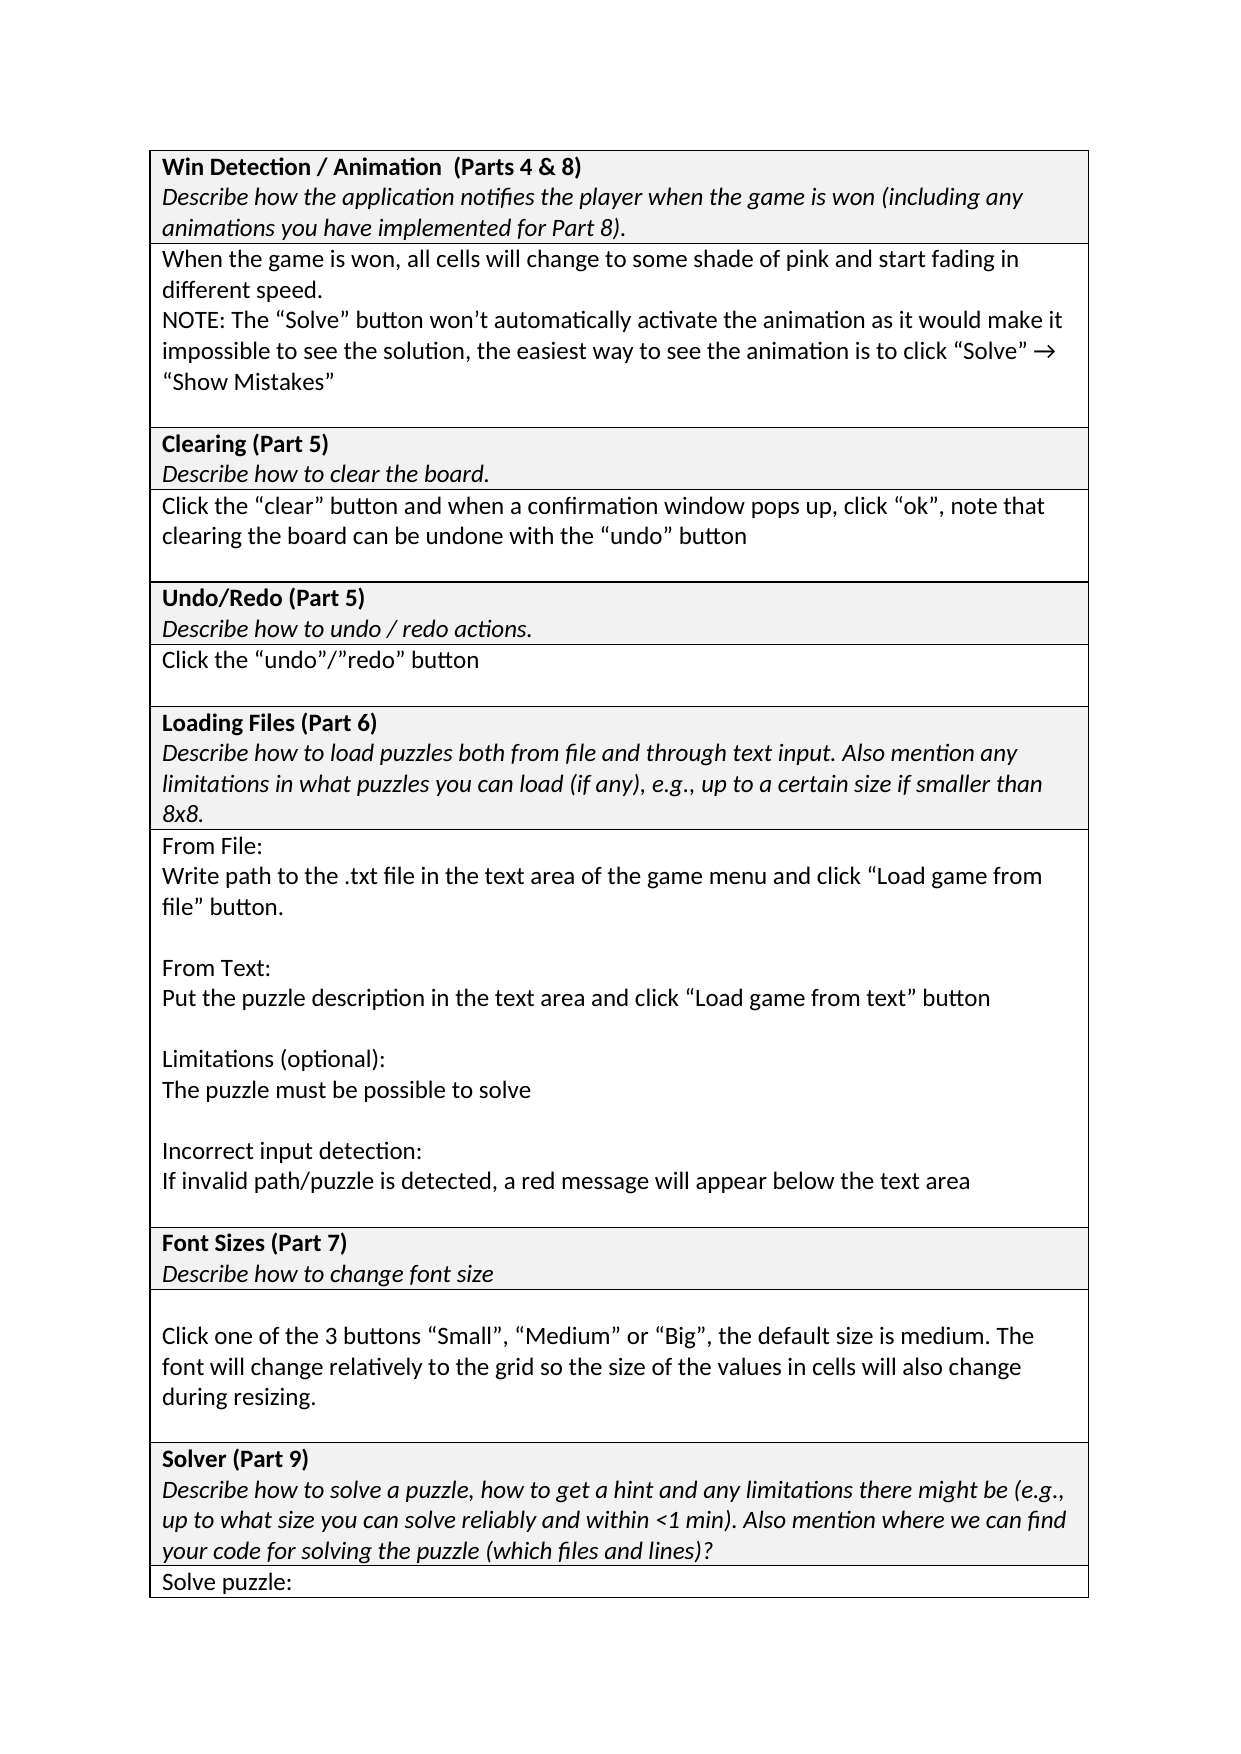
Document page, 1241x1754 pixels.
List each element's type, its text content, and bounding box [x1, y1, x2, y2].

table_cell Solve puzzle: [151, 1566, 1088, 1597]
table_cell Clearing (Part 5) Describe how to clear the board. [151, 428, 1088, 489]
table_cell Undo/Redo (Part 5) Describe how to undo / redo actions. [151, 583, 1088, 643]
table_cell From File: Write path to the .txt file in the text area of the game menu and click “Load game from file” button. From Text: Put the puzzle description in the text area and click “Load game from text” button Limitations (optional): The puzzle must be possible to solve Incorrect input detection: If invalid path/puzzle is detected, a red message will appear below the text area [151, 830, 1088, 1227]
table_cell Win Detection / Animation (Parts 4 & 8) Describe how the application notifies the player when the game is won (including any animations you have implemented for Part 8). [151, 151, 1088, 243]
table_cell Font Sizes (Part 7) Describe how to change font size [151, 1228, 1088, 1289]
table_cell Click the “clear” button and when a confirmation window pops up, click “ok”, note that clearing the board can be undone with the “undo” button [151, 490, 1088, 581]
table_cell Click the “undo”/”redo” button [151, 645, 1088, 706]
table_cell When the game is won, all cells will change to some shade of pink and start fading in different speed. NOTE: The “Solve” button won’t automatically activate the animation as it would make it impossible to see the solution, the easiest way to see the animation is to click “Solve” → “Show Mistakes” [151, 244, 1088, 427]
table_cell Click one of the 3 buttons “Small”, “Medium” or “Big”, the default size is medium. The font will change relatively to the grid so the size of the values in cells will also change during resizing. [151, 1290, 1088, 1442]
table_cell Solver (Part 9) Describe how to solve a puzzle, how to get a hint and any limitations there might be (e.g., up to what size you can solve reliably and within <1 min). Also mention where we can find your code for solving the puzzle (which files and lines)? [151, 1443, 1088, 1565]
table_cell Loading Files (Part 6) Describe how to load puzzles both from file and through text input. Also mention any limitations in what puzzles you can load (if any), e.g., up to a certain size if smaller than 8x8. [151, 707, 1088, 829]
